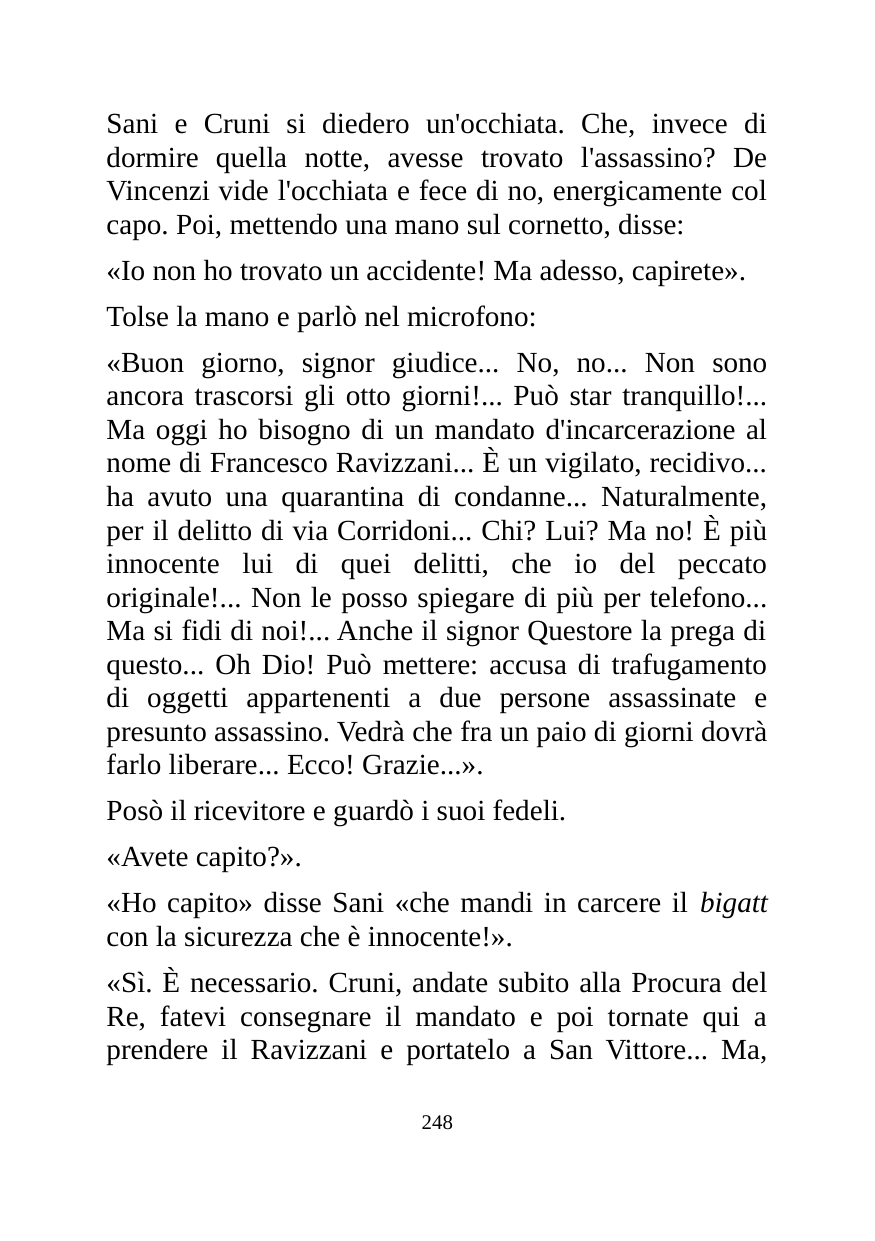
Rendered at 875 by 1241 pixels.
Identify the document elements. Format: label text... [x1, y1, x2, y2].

text «Sì. È necessario. Cruni, andate subito alla Procura del Re, fatevi consegnare il mandato e poi tornate qui a prendere il Ravizzani e portatelo a San Vittore... Ma, [106, 965, 768, 1066]
text «Io non ho trovato un accidente! Ma adesso, capirete». [106, 253, 768, 286]
text «Avete capito?». [106, 839, 768, 873]
text Tolse la mano e parlò nel microfono: [106, 299, 768, 332]
text «Ho capito» disse Sani «che mandi in carcere il bigatt con la sicurezza che è innocente!». [106, 886, 768, 953]
text Posò il ricevitore e guardò i suoi fedeli. [106, 793, 768, 827]
text Sani e Cruni si diedero un'occhiata. Che, invece di dormire quella notte, avesse trovato l'assassino? De Vincenzi vide l'occhiata e fece di no, energicamente col capo. Poi, mettendo una mano sul cornetto, disse: [106, 106, 768, 240]
text «Buon giorno, signor giudice... No, no... Non sono ancora trascorsi gli otto giorni!... Può star tranquillo!... Ma oggi ho bisogno di un mandato d'incarcerazione al nome di Francesco Ravizzani... È un vigilato, recidivo... ha avuto una quarantina di condanne... Naturalmente, per il delitto di via Corridoni... Chi? Lui? Ma no! È più innocente lui di quei delitti, che io del peccato originale!... Non le posso spiegare di più per telefono... Ma si fidi di noi!... Anche il signor Questore la prega di questo... Oh Dio! Può mettere: accusa di trafugamento di oggetti appartenenti a due persone assassinate e presunto assassino. Vedrà che fra un paio di giorni dovrà farlo liberare... Ecco! Grazie...». [106, 345, 768, 781]
